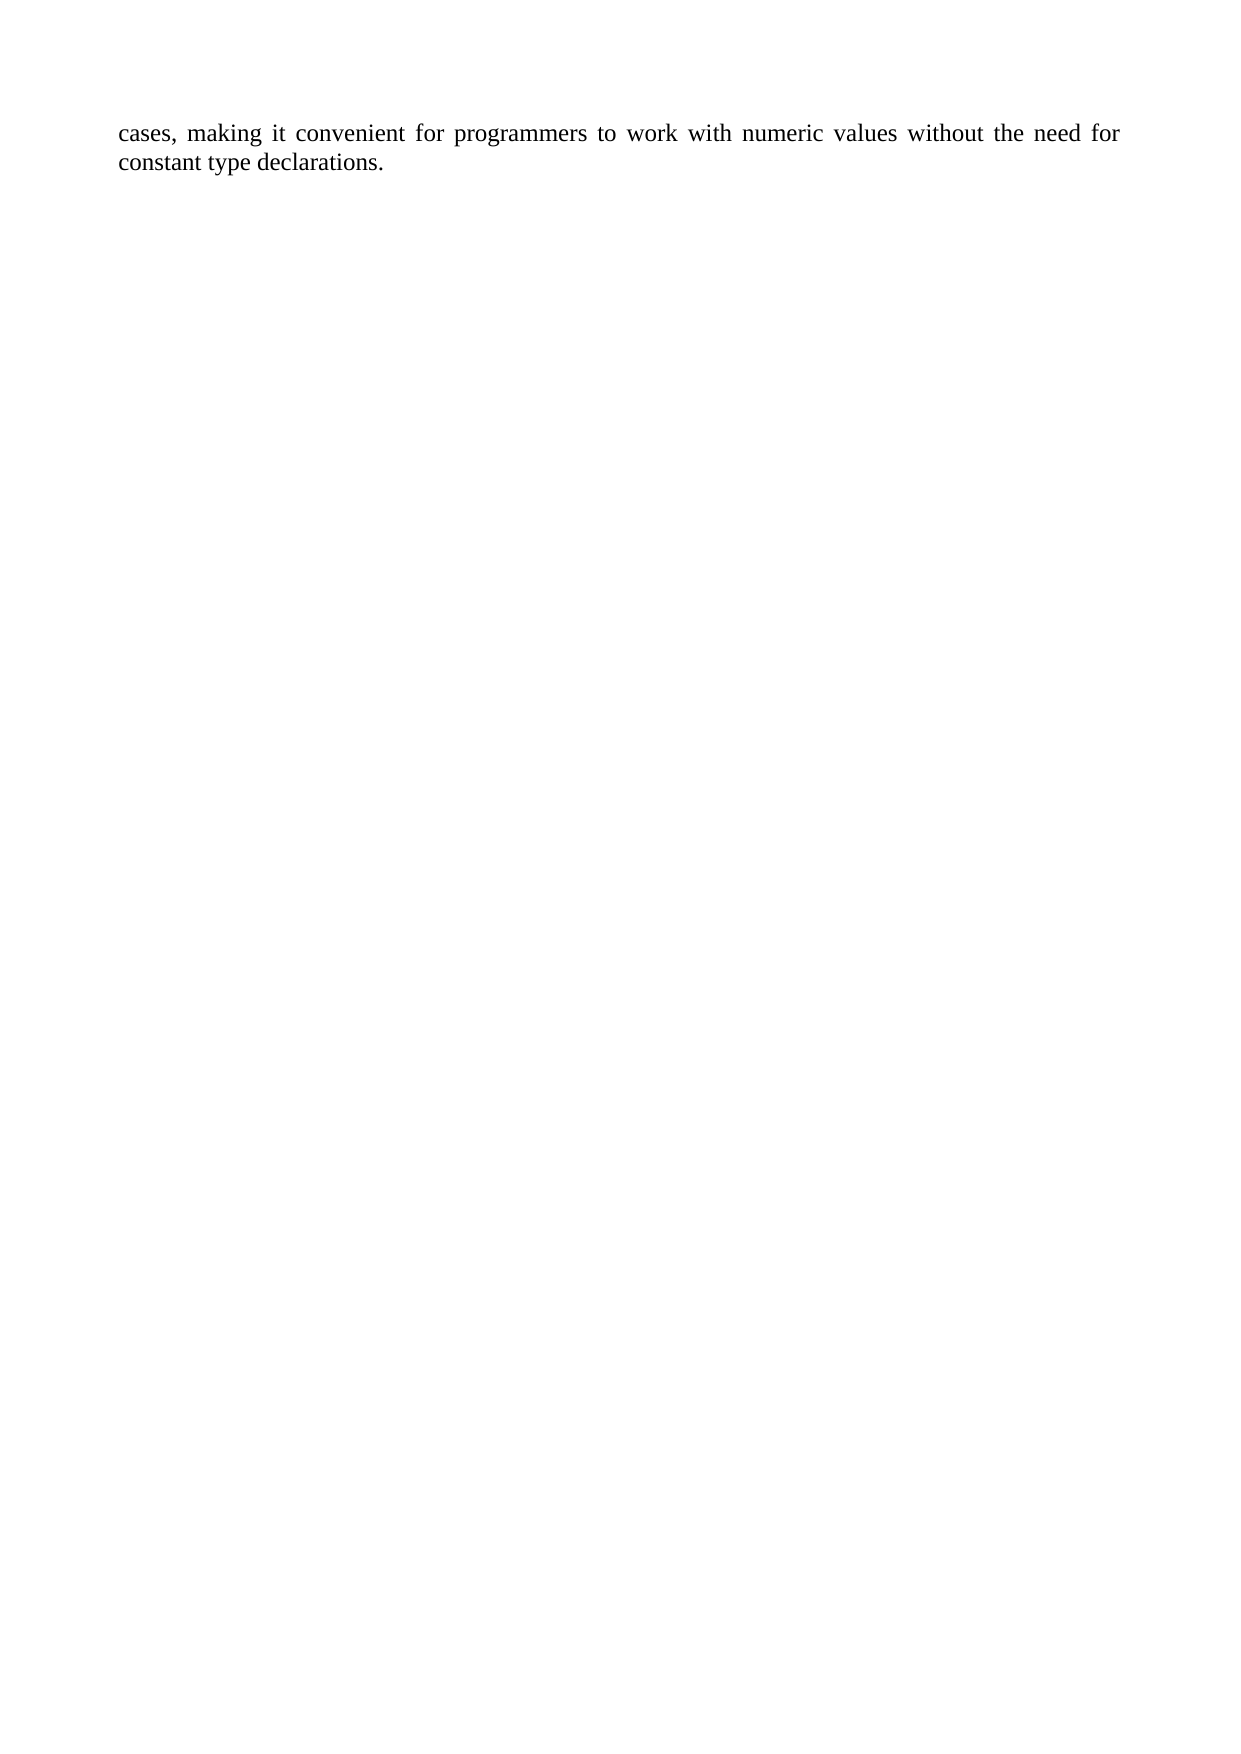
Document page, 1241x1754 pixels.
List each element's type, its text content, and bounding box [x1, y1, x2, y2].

text cases, making it convenient for programmers to work with numeric values without the need for constant type declarations. [118, 118, 1122, 176]
